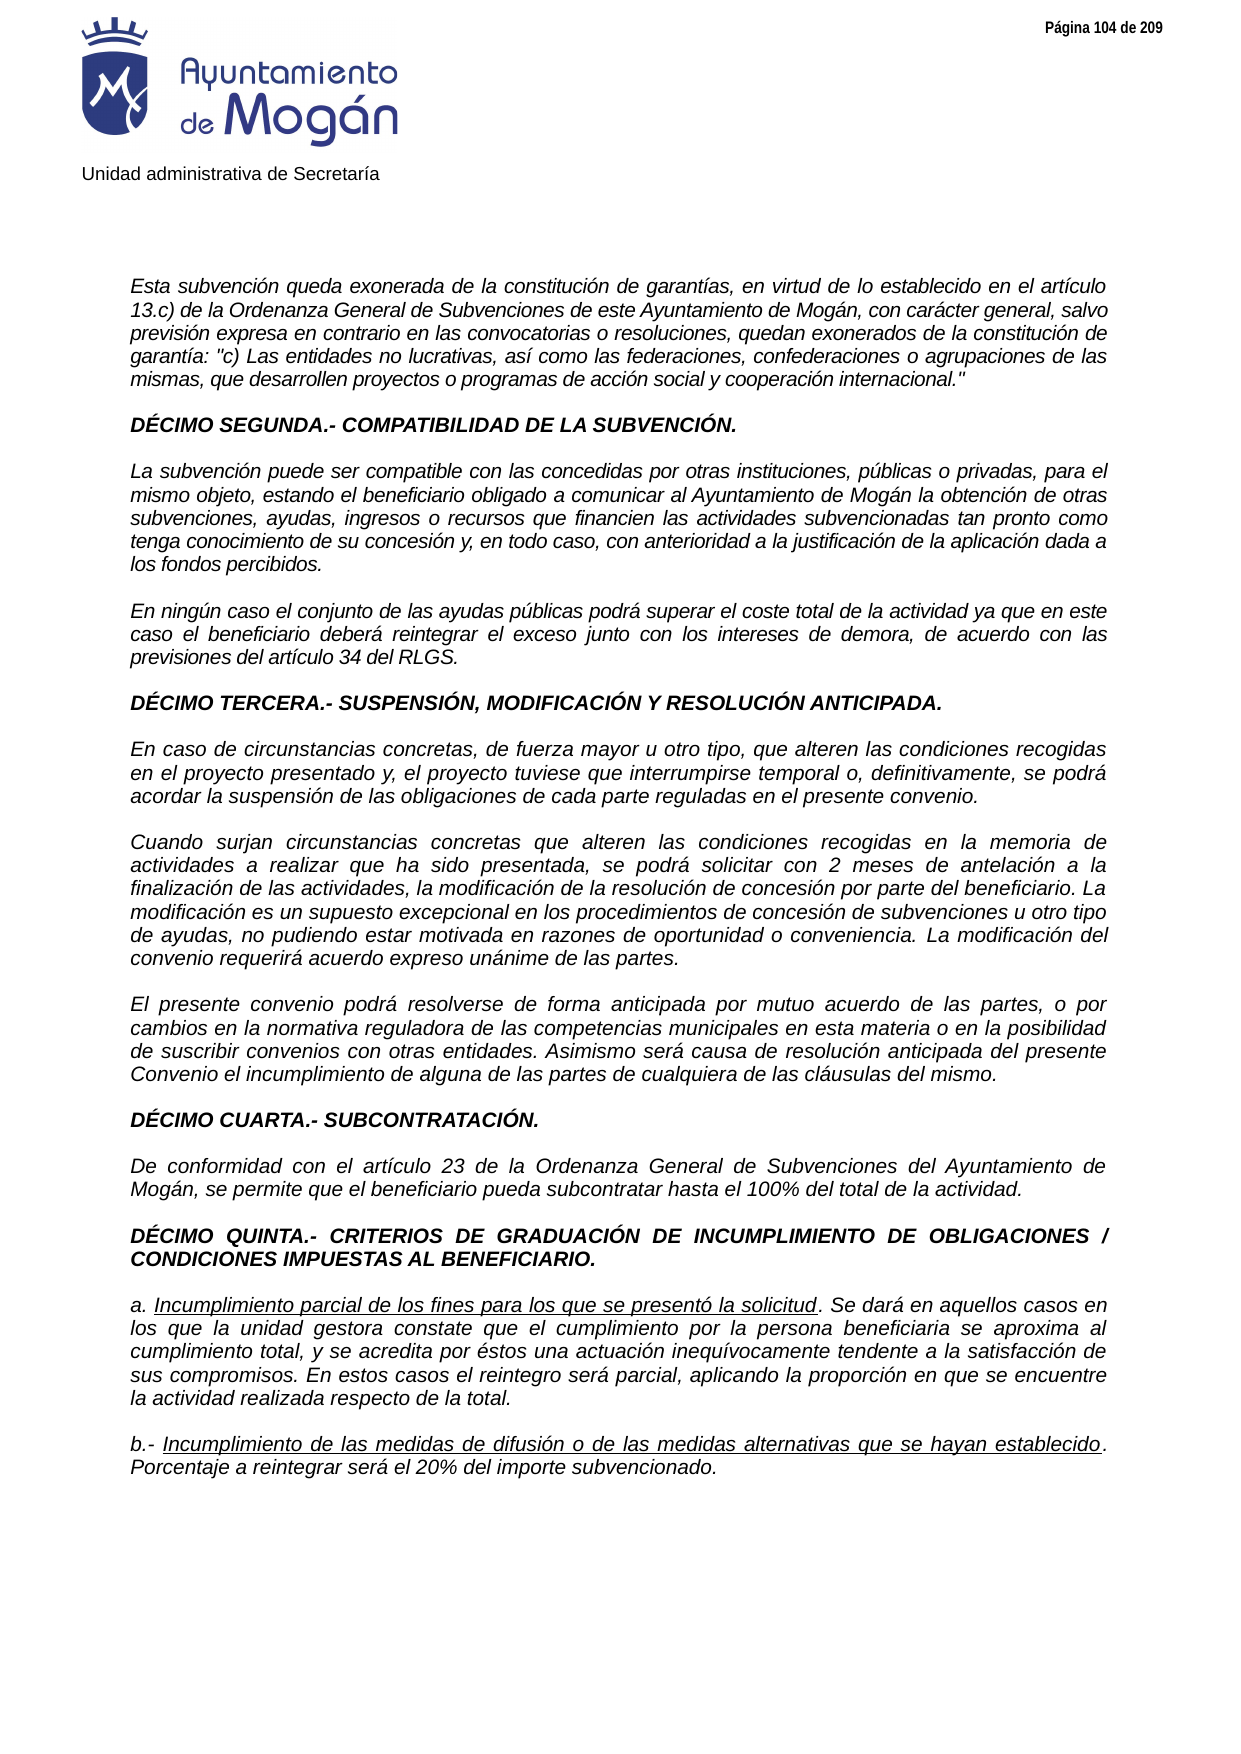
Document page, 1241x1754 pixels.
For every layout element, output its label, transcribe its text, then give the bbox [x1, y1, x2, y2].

text DÉCIMO QUINTA.- CRITERIOS DE GRADUACIÓN DE INCUMPLIMIENTO DE OBLIGACIONES / CONDICIONES IMPUESTAS AL BENEFICIARIO. [130, 1224, 1110, 1271]
picture [81, 17, 398, 153]
text DÉCIMO TERCERA.- SUSPENSIÓN, MODIFICACIÓN Y RESOLUCIÓN ANTICIPADA. [130, 692, 1110, 715]
text En caso de circunstancias concretas, de fuerza mayor u otro tipo, que alteren las condiciones recogidas en el proyecto presentado y, el proyecto tuviese que interrumpirse temporal o, definitivamente, se podrá acordar la suspensión de las obligaciones de cada parte reguladas en el presente convenio. [130, 738, 1110, 808]
text DÉCIMO CUARTA.- SUBCONTRATACIÓN. [130, 1109, 1110, 1132]
text DÉCIMO SEGUNDA.- COMPATIBILIDAD DE LA SUBVENCIÓN. [130, 414, 1110, 437]
text Cuando surjan circunstancias concretas que alteren las condiciones recogidas en la memoria de actividades a realizar que ha sido presentada, se podrá solicitar con 2 meses de antelación a la finalización de las actividades, la modificación de la resolución de concesión por parte del beneficiario. La modificación es un supuesto excepcional en los procedimientos de concesión de subvenciones u otro tipo de ayudas, no pudiendo estar motivada en razones de oportunidad o conveniencia. La modificación del convenio requerirá acuerdo expreso unánime de las partes. [130, 831, 1110, 970]
text b.- Incumplimiento de las medidas de difusión o de las medidas alternativas que se hayan establecido. Porcentaje a reintegrar será el 20% del importe subvencionado. [130, 1433, 1110, 1479]
text a. Incumplimiento parcial de los fines para los que se presentó la solicitud. Se dará en aquellos casos en los que la unidad gestora constate que el cumplimiento por la persona beneficiaria se aproxima al cumplimiento total, y se acredita por éstos una actuación inequívocamente tendente a la satisfacción de sus compromisos. En estos casos el reintegro será parcial, aplicando la proporción en que se encuentre la actividad realizada respecto de la total. [130, 1293, 1110, 1410]
text El presente convenio podrá resolverse de forma anticipada por mutuo acuerdo de las partes, o por cambios en la normativa reguladora de las competencias municipales en esta materia o en la posibilidad de suscribir convenios con otras entidades. Asimismo será causa de resolución anticipada del presente Convenio el incumplimiento de alguna de las partes de cualquiera de las cláusulas del mismo. [130, 993, 1110, 1086]
text En ningún caso el conjunto de las ayudas públicas podrá superar el coste total de la actividad ya que en este caso el beneficiario deberá reintegrar el exceso junto con los intereses de demora, de acuerdo con las previsiones del artículo 34 del RLGS. [130, 599, 1110, 669]
text De conformidad con el artículo 23 de la Ordenanza General de Subvenciones del Ayuntamiento de Mogán, se permite que el beneficiario pueda subcontratar hasta el 100% del total de la actividad. [130, 1155, 1110, 1201]
text Esta subvención queda exonerada de la constitución de garantías, en virtud de lo establecido en el artículo 13.c) de la Ordenanza General de Subvenciones de este Ayuntamiento de Mogán, con carácter general, salvo previsión expresa en contrario en las convocatorias o resoluciones, quedan exonerados de la constitución de garantía: "c) Las entidades no lucrativas, así como las federaciones, confederaciones o agrupaciones de las mismas, que desarrollen proyectos o programas de acción social y cooperación internacional." [130, 275, 1110, 391]
text La subvención puede ser compatible con las concedidas por otras instituciones, públicas o privadas, para el mismo objeto, estando el beneficiario obligado a comunicar al Ayuntamiento de Mogán la obtención de otras subvenciones, ayudas, ingresos o recursos que financien las actividades subvencionadas tan pronto como tenga conocimiento de su concesión y, en todo caso, con anterioridad a la justificación de la aplicación dada a los fondos percibidos. [130, 460, 1110, 576]
